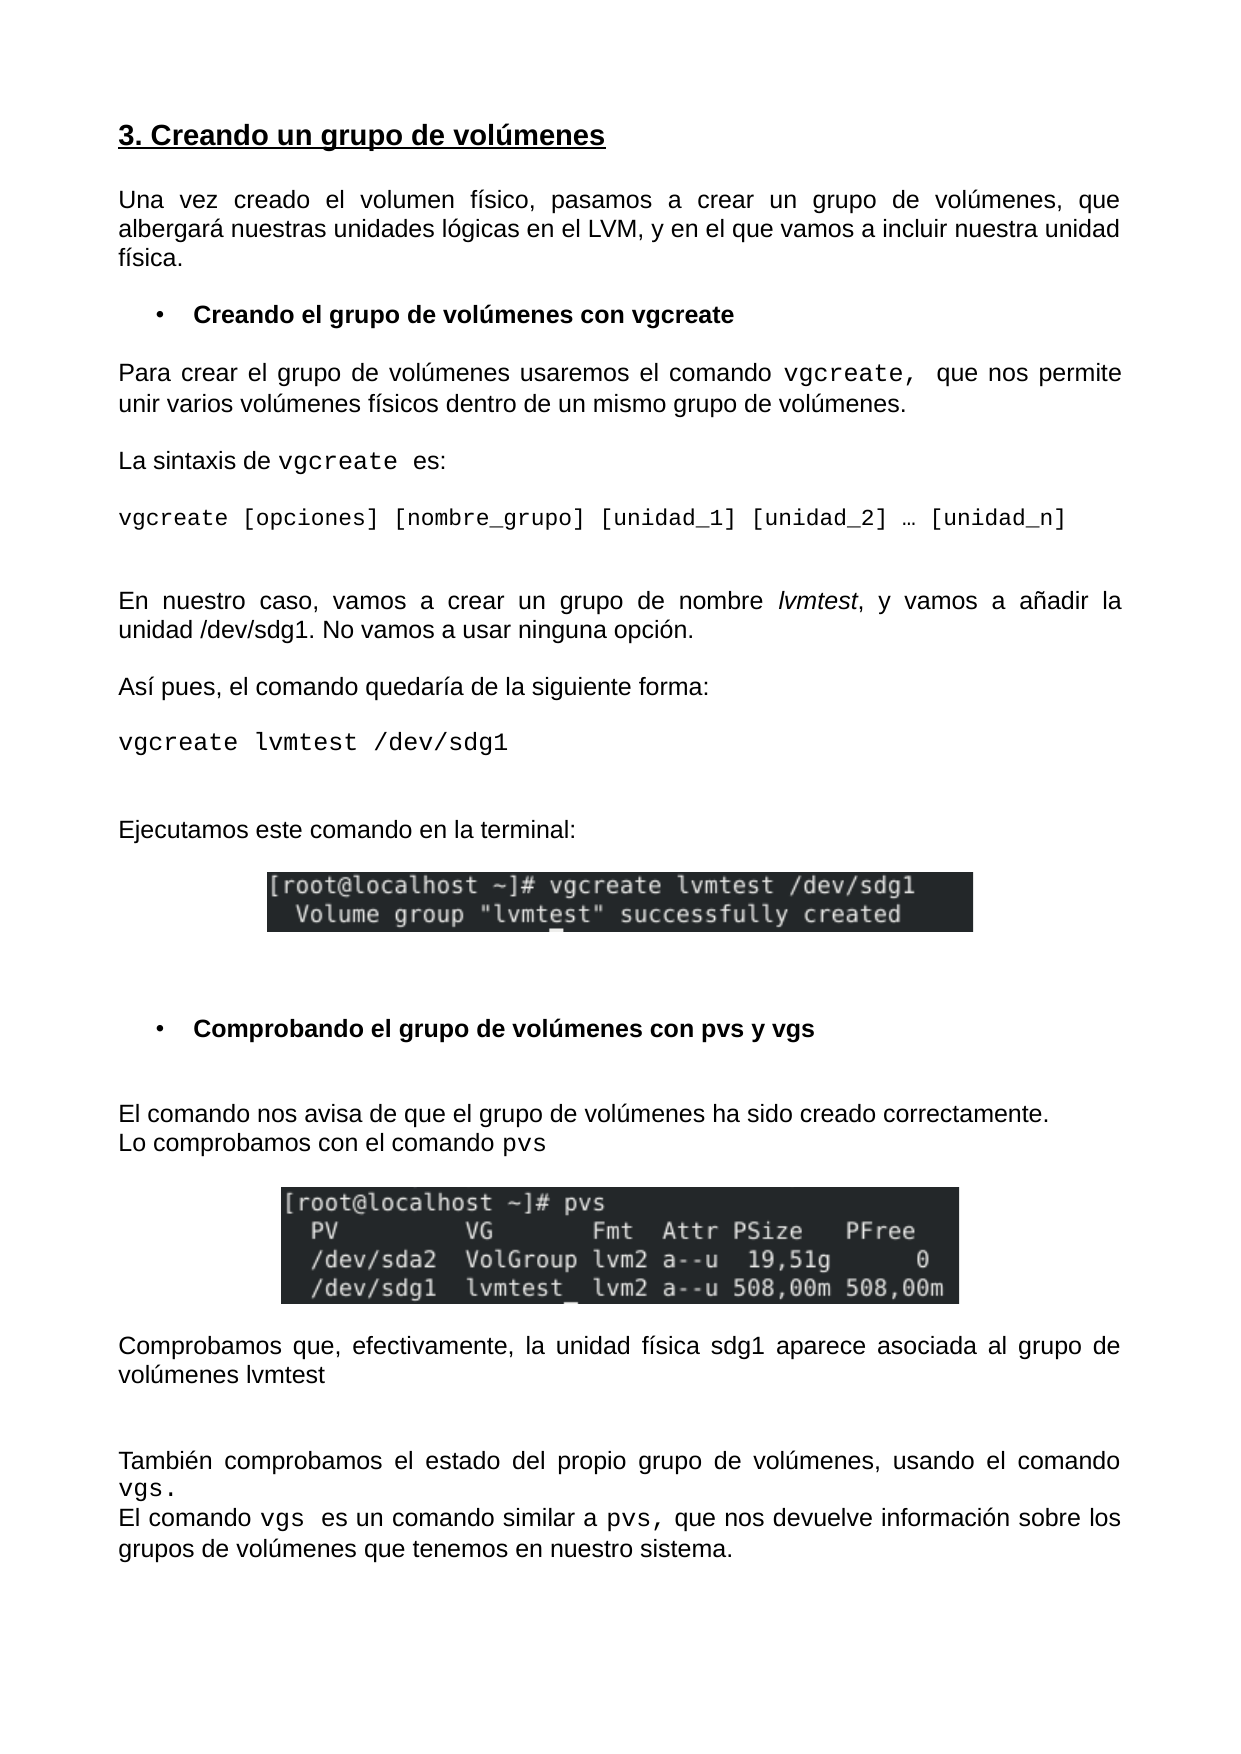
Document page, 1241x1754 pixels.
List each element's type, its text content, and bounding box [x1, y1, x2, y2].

text Ejecutamos este comando en la terminal: [118, 815, 1122, 844]
text El comando nos avisa de que el grupo de volúmenes ha sido creado correctamente. [118, 1099, 1122, 1128]
text Comprobamos que, efectivamente, la unidad física sdg1 aparece asociada al grupo de volúmenes lvmtest [118, 1331, 1122, 1389]
picture [267, 872, 974, 932]
list Comprobando el grupo de volúmenes con pvs y vgs [156, 1014, 1122, 1042]
list Creando el grupo de volúmenes con vgcreate [156, 300, 1122, 329]
text El comando vgs es un comando similar a pvs, que nos devuelve información sobre los grupos de volúmenes que tenemos en nuestro sistema. [118, 1503, 1122, 1563]
text vgcreate lvmtest /dev/sdg1 [118, 730, 1122, 758]
text En nuestro caso, vamos a crear un grupo de nombre lvmtest, y vamos a añadir la unidad /dev/sdg1. No vamos a usar ninguna opción. [118, 586, 1122, 644]
picture [281, 1187, 960, 1304]
text La sintaxis de vgcreate es: [118, 446, 1122, 477]
text Una vez creado el volumen físico, pasamos a crear un grupo de volúmenes, que albergará nuestras unidades lógicas en el LVM, y en el que vamos a incluir nuestra unidad física. [118, 185, 1122, 271]
text Lo comprobamos con el comando pvs [118, 1128, 1122, 1159]
text 3. Creando un grupo de volúmenes [118, 118, 1122, 152]
text Para crear el grupo de volúmenes usaremos el comando vgcreate, que nos permite unir varios volúmenes físicos dentro de un mismo grupo de volúmenes. [118, 358, 1122, 417]
text vgcreate [opciones] [nombre_grupo] [unidad_1] [unidad_2] … [unidad_n] [118, 506, 1122, 532]
text También comprobamos el estado del propio grupo de volúmenes, usando el comando vgs. [118, 1446, 1122, 1503]
text Así pues, el comando quedaría de la siguiente forma: [118, 672, 1122, 701]
